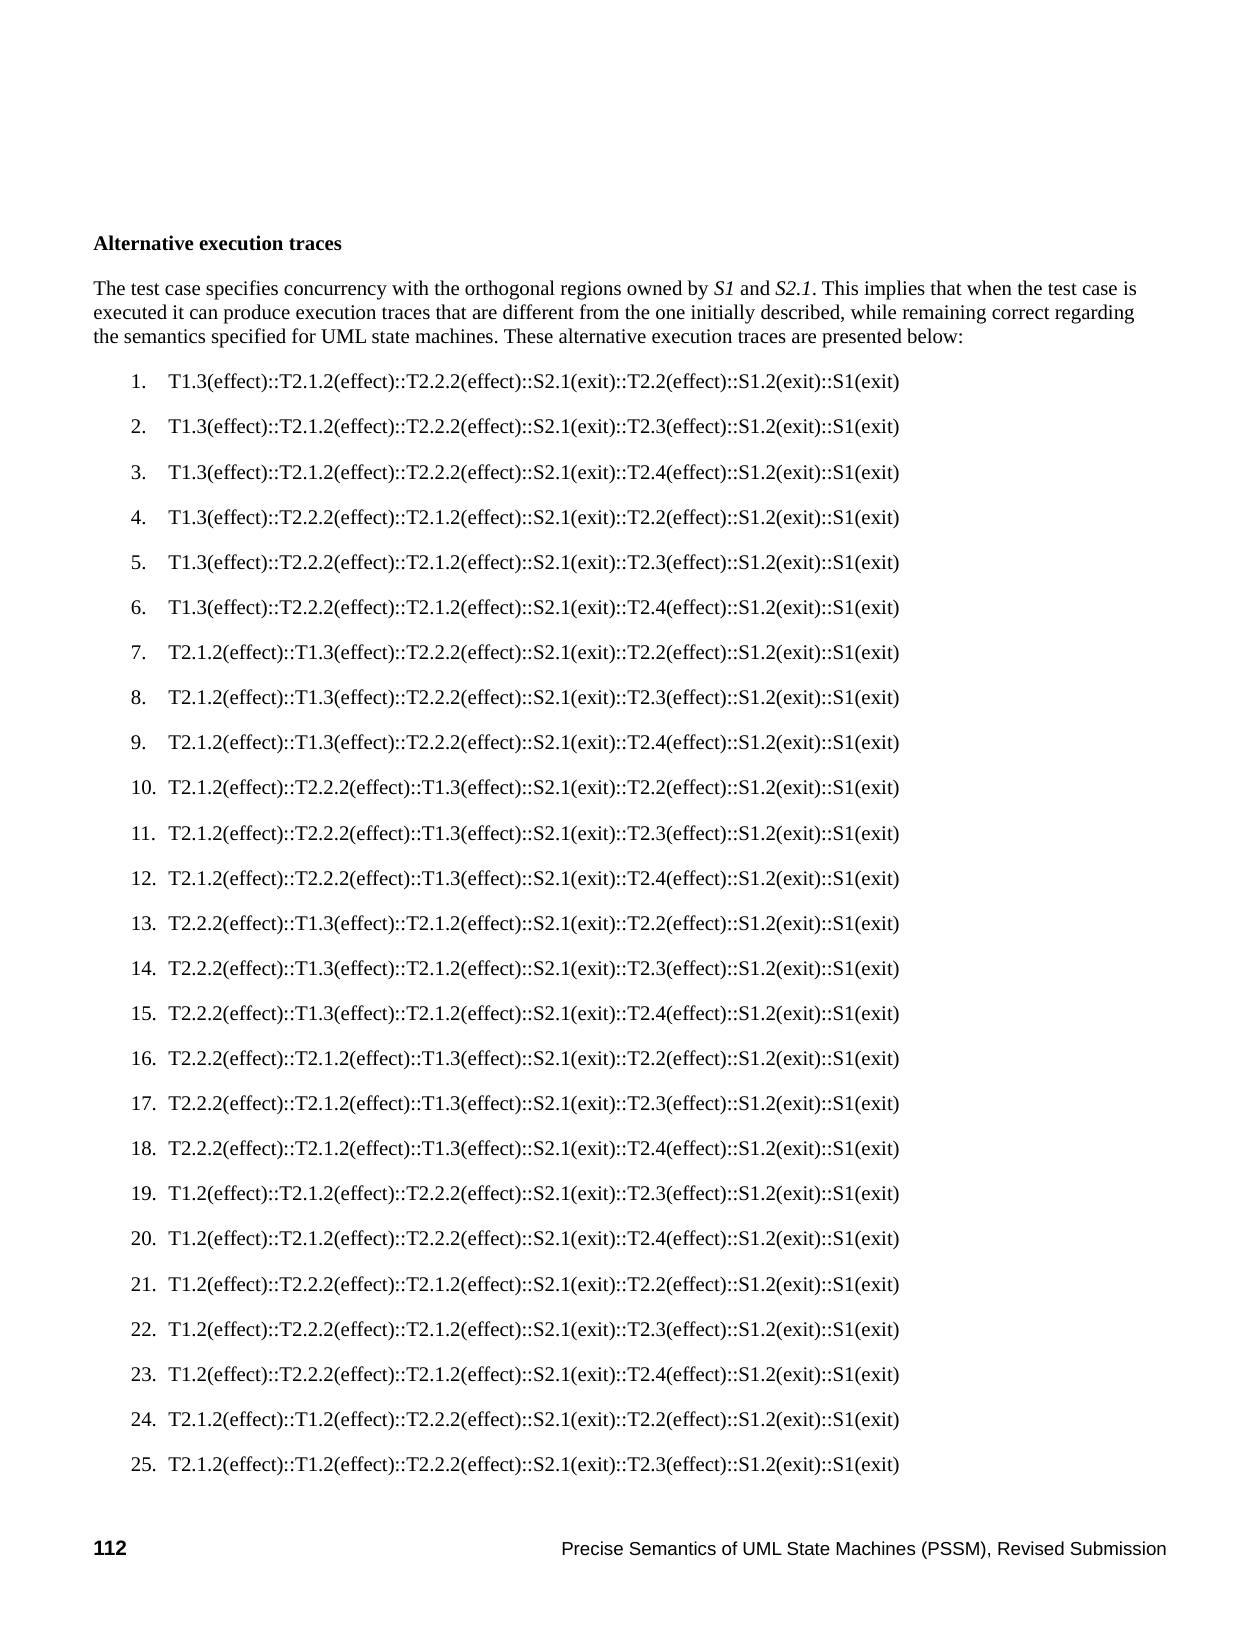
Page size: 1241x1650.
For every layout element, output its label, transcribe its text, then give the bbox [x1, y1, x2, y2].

list T1.3(effect)::T2.1.2(effect)::T2.2.2(effect)::S2.1(exit)::T2.4(effect)::S1.2(exit)::S1(exit) [131, 459, 1164, 484]
list T2.2.2(effect)::T1.3(effect)::T2.1.2(effect)::S2.1(exit)::T2.4(effect)::S1.2(exit)::S1(exit) [131, 1001, 1164, 1025]
text The test case specifies concurrency with the orthogonal regions owned by S1 and S2.1. This implies that when the test case is executed it can produce execution traces that are different from the one initially described, while remaining correct regarding the semantics specified for UML state machines. These alternative execution traces are presented below: [93, 276, 1164, 348]
list T1.3(effect)::T2.1.2(effect)::T2.2.2(effect)::S2.1(exit)::T2.2(effect)::S1.2(exit)::S1(exit) [131, 369, 1164, 393]
list T2.1.2(effect)::T2.2.2(effect)::T1.3(effect)::S2.1(exit)::T2.4(effect)::S1.2(exit)::S1(exit) [131, 866, 1164, 889]
list T2.1.2(effect)::T1.2(effect)::T2.2.2(effect)::S2.1(exit)::T2.2(effect)::S1.2(exit)::S1(exit) [131, 1407, 1164, 1431]
list T2.1.2(effect)::T1.3(effect)::T2.2.2(effect)::S2.1(exit)::T2.3(effect)::S1.2(exit)::S1(exit) [131, 685, 1164, 709]
list T2.1.2(effect)::T1.2(effect)::T2.2.2(effect)::S2.1(exit)::T2.3(effect)::S1.2(exit)::S1(exit) [131, 1452, 1164, 1476]
list T1.3(effect)::T2.2.2(effect)::T2.1.2(effect)::S2.1(exit)::T2.2(effect)::S1.2(exit)::S1(exit) [131, 505, 1164, 529]
text Alternative execution traces [93, 231, 1164, 255]
list T2.2.2(effect)::T1.3(effect)::T2.1.2(effect)::S2.1(exit)::T2.3(effect)::S1.2(exit)::S1(exit) [131, 956, 1164, 980]
list T2.1.2(effect)::T2.2.2(effect)::T1.3(effect)::S2.1(exit)::T2.3(effect)::S1.2(exit)::S1(exit) [131, 820, 1164, 844]
list T1.3(effect)::T2.2.2(effect)::T2.1.2(effect)::S2.1(exit)::T2.4(effect)::S1.2(exit)::S1(exit) [131, 595, 1164, 619]
list T1.3(effect)::T2.2.2(effect)::T2.1.2(effect)::S2.1(exit)::T2.3(effect)::S1.2(exit)::S1(exit) [131, 550, 1164, 574]
list T2.1.2(effect)::T2.2.2(effect)::T1.3(effect)::S2.1(exit)::T2.2(effect)::S1.2(exit)::S1(exit) [131, 775, 1164, 799]
list T2.2.2(effect)::T2.1.2(effect)::T1.3(effect)::S2.1(exit)::T2.4(effect)::S1.2(exit)::S1(exit) [131, 1136, 1164, 1160]
list T2.1.2(effect)::T1.3(effect)::T2.2.2(effect)::S2.1(exit)::T2.2(effect)::S1.2(exit)::S1(exit) [131, 640, 1164, 664]
list T2.2.2(effect)::T2.1.2(effect)::T1.3(effect)::S2.1(exit)::T2.3(effect)::S1.2(exit)::S1(exit) [131, 1091, 1164, 1115]
list T1.2(effect)::T2.1.2(effect)::T2.2.2(effect)::S2.1(exit)::T2.4(effect)::S1.2(exit)::S1(exit) [131, 1226, 1164, 1250]
list T1.3(effect)::T2.1.2(effect)::T2.2.2(effect)::S2.1(exit)::T2.3(effect)::S1.2(exit)::S1(exit) [131, 414, 1164, 438]
list T1.2(effect)::T2.2.2(effect)::T2.1.2(effect)::S2.1(exit)::T2.4(effect)::S1.2(exit)::S1(exit) [131, 1362, 1164, 1386]
list T1.2(effect)::T2.1.2(effect)::T2.2.2(effect)::S2.1(exit)::T2.3(effect)::S1.2(exit)::S1(exit) [131, 1181, 1164, 1205]
list T1.2(effect)::T2.2.2(effect)::T2.1.2(effect)::S2.1(exit)::T2.2(effect)::S1.2(exit)::S1(exit) [131, 1271, 1164, 1296]
list T2.1.2(effect)::T1.3(effect)::T2.2.2(effect)::S2.1(exit)::T2.4(effect)::S1.2(exit)::S1(exit) [131, 730, 1164, 754]
list T2.2.2(effect)::T1.3(effect)::T2.1.2(effect)::S2.1(exit)::T2.2(effect)::S1.2(exit)::S1(exit) [131, 911, 1164, 935]
list T2.2.2(effect)::T2.1.2(effect)::T1.3(effect)::S2.1(exit)::T2.2(effect)::S1.2(exit)::S1(exit) [131, 1046, 1164, 1070]
list T1.2(effect)::T2.2.2(effect)::T2.1.2(effect)::S2.1(exit)::T2.3(effect)::S1.2(exit)::S1(exit) [131, 1317, 1164, 1341]
